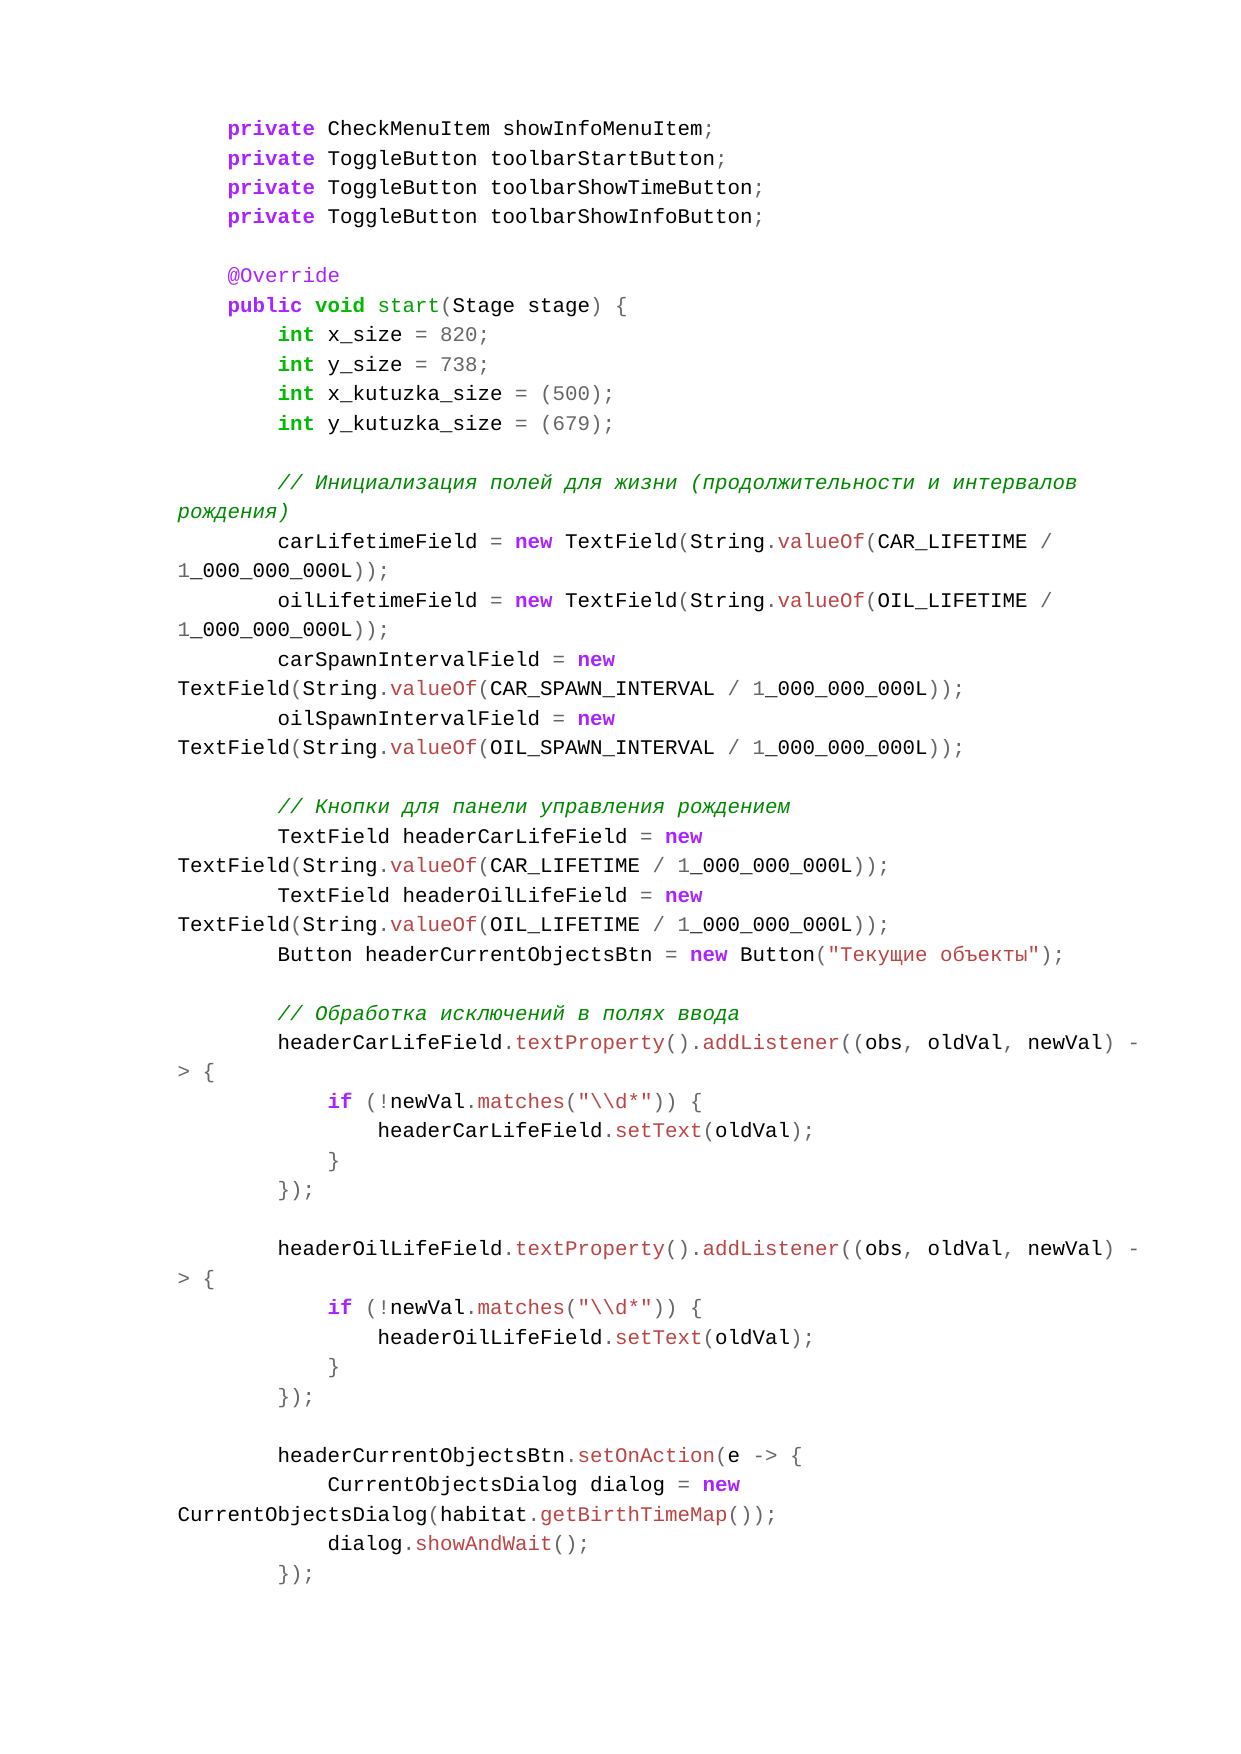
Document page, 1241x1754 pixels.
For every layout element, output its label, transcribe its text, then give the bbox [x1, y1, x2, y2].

text // Кнопки для панели управления рождением [177, 796, 1152, 820]
text carLifetimeField = new TextField(String.valueOf(CAR_LIFETIME / 1_000_000_000L)); [177, 531, 1152, 584]
text headerCarLifeField.setText(oldVal); [177, 1120, 1152, 1144]
text } [177, 1356, 1152, 1380]
text int x_size = 820; [177, 324, 1152, 348]
text private ToggleButton toolbarShowInfoButton; [177, 207, 1152, 230]
text oilLifetimeField = new TextField(String.valueOf(OIL_LIFETIME / 1_000_000_000L)); [177, 590, 1152, 643]
text private ToggleButton toolbarShowTimeButton; [177, 177, 1152, 201]
text @Override [177, 266, 1152, 289]
text private CheckMenuItem showInfoMenuItem; [177, 118, 1152, 142]
text headerOilLifeField.textProperty().addListener((obs, oldVal, newVal) -> { [177, 1238, 1152, 1291]
text // Инициализация полей для жизни (продолжительности и интервалов рождения) [177, 472, 1152, 525]
text if (!newVal.matches("\\d*")) { [177, 1091, 1152, 1114]
text int y_kutuzka_size = (679); [177, 413, 1152, 437]
text headerCurrentObjectsBtn.setOnAction(e -> { [177, 1445, 1152, 1468]
text }); [177, 1386, 1152, 1409]
text private ToggleButton toolbarStartButton; [177, 148, 1152, 171]
text headerCarLifeField.textProperty().addListener((obs, oldVal, newVal) -> { [177, 1032, 1152, 1085]
text headerOilLifeField.setText(oldVal); [177, 1327, 1152, 1350]
text int y_size = 738; [177, 354, 1152, 378]
text }); [177, 1179, 1152, 1203]
text if (!newVal.matches("\\d*")) { [177, 1297, 1152, 1321]
text dialog.showAndWait(); [177, 1533, 1152, 1557]
text } [177, 1150, 1152, 1173]
text // Обработка исключений в полях ввода [177, 1002, 1152, 1026]
text CurrentObjectsDialog dialog = new CurrentObjectsDialog(habitat.getBirthTimeMap()); [177, 1474, 1152, 1527]
text oilSpawnIntervalField = new TextField(String.valueOf(OIL_SPAWN_INTERVAL / 1_000_000_000L)); [177, 708, 1152, 761]
text public void start(Stage stage) { [177, 295, 1152, 319]
text carSpawnIntervalField = new TextField(String.valueOf(CAR_SPAWN_INTERVAL / 1_000_000_000L)); [177, 649, 1152, 702]
text TextField headerOilLifeField = new TextField(String.valueOf(OIL_LIFETIME / 1_000_000_000L)); [177, 884, 1152, 938]
text int x_kutuzka_size = (500); [177, 383, 1152, 407]
text Button headerCurrentObjectsBtn = new Button("Текущие объекты"); [177, 943, 1152, 967]
text }); [177, 1563, 1152, 1586]
text TextField headerCarLifeField = new TextField(String.valueOf(CAR_LIFETIME / 1_000_000_000L)); [177, 826, 1152, 879]
